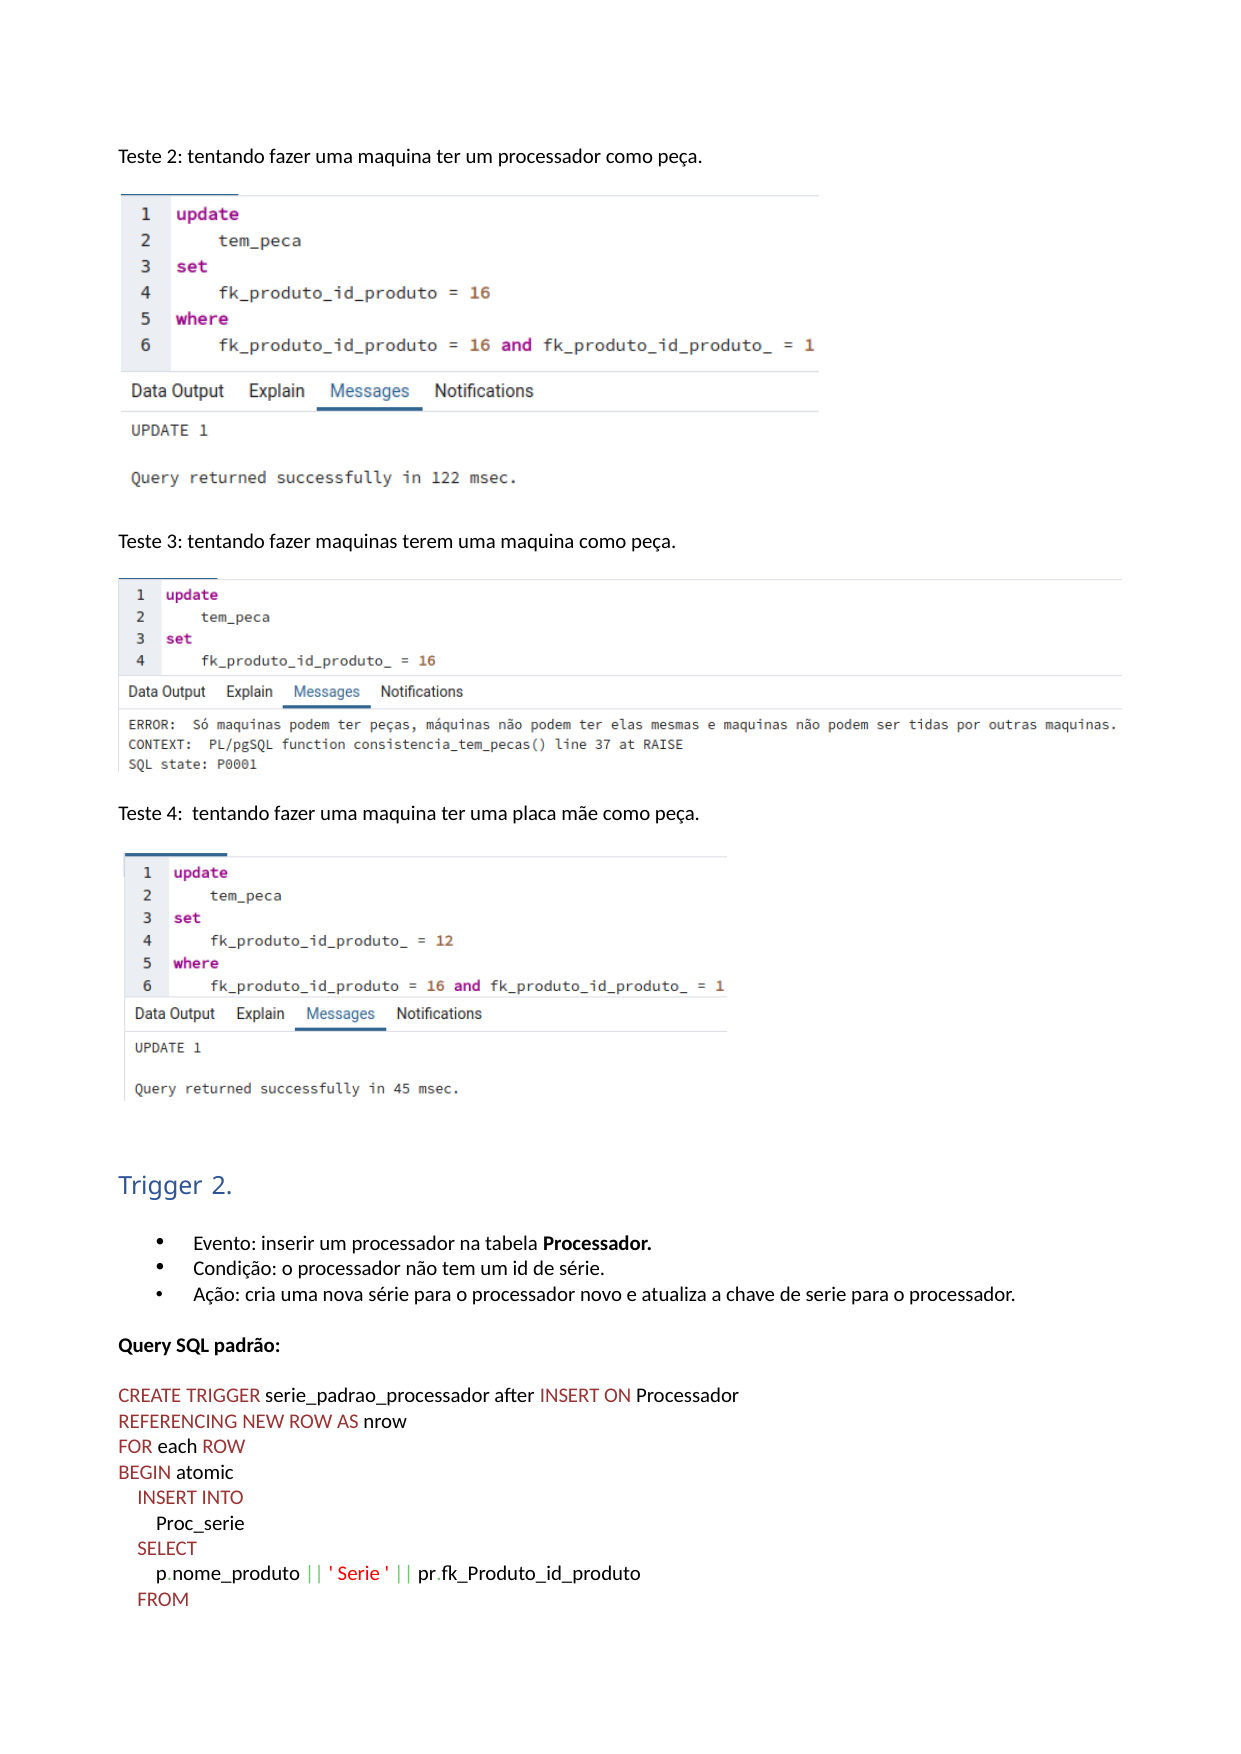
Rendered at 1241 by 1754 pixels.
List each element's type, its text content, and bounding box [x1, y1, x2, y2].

list Ação: cria uma nova série para o processador novo e atualiza a chave de serie para o processador. [156, 1281, 1122, 1306]
text BEGIN atomic [118, 1459, 1122, 1484]
text Proc_serie [118, 1510, 1122, 1535]
text Teste 3: tentando fazer maquinas terem uma maquina como peça. [118, 528, 1122, 553]
subtitle Trigger 2. [118, 1159, 1122, 1204]
text Teste 2: tentando fazer uma maquina ter um processador como peça. [118, 143, 1122, 169]
list Evento: inserir um processador na tabela Processador. [156, 1230, 1122, 1255]
text CREATE TRIGGER serie_padrao_processador after INSERT ON Processador [118, 1383, 1122, 1408]
text Query SQL padrão: [118, 1332, 1122, 1357]
text FROM [118, 1586, 1122, 1611]
text Teste 4: tentando fazer uma maquina ter uma placa mãe como peça. [118, 800, 1122, 826]
list Condição: o processador não tem um id de série. [156, 1255, 1122, 1281]
text REFERENCING NEW ROW AS nrow [118, 1408, 1122, 1433]
text SELECT [118, 1535, 1122, 1561]
text p.nome_produto || ' Serie ' || pr.fk_Produto_id_produto [118, 1561, 1122, 1586]
text INSERT INTO [118, 1484, 1122, 1510]
text FOR each ROW [118, 1433, 1122, 1459]
